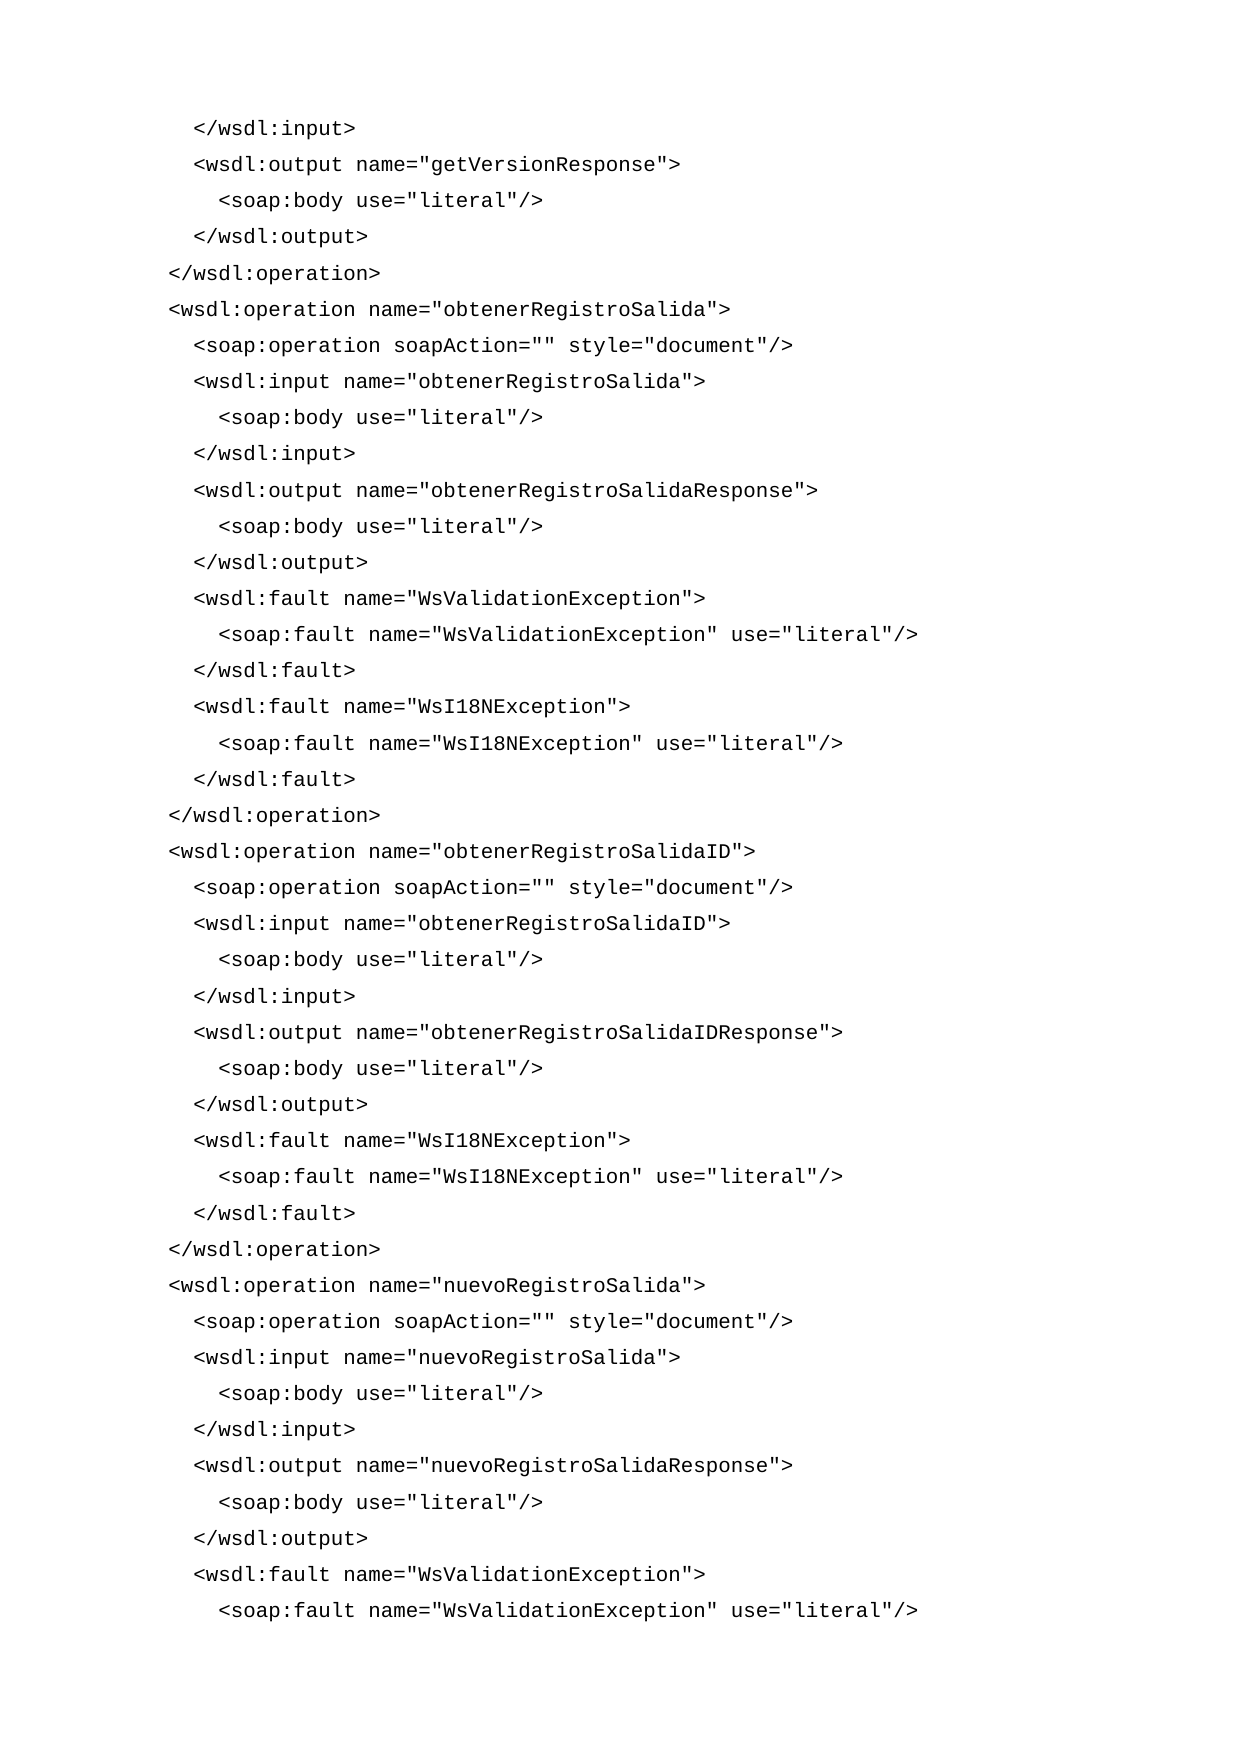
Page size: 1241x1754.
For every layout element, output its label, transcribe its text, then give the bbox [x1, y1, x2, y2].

text </wsdl:operation> [118, 805, 1122, 828]
text <soap:operation soapAction="" style="document"/> [118, 335, 1122, 359]
text </wsdl:output> [118, 1528, 1122, 1551]
text <soap:fault name="WsI18NException" use="literal"/> [118, 733, 1122, 756]
text <wsdl:fault name="WsValidationException"> [118, 588, 1122, 612]
text </wsdl:output> [118, 552, 1122, 576]
text <soap:operation soapAction="" style="document"/> [118, 877, 1122, 901]
text <wsdl:output name="obtenerRegistroSalidaResponse"> [118, 479, 1122, 503]
text </wsdl:operation> [118, 263, 1122, 286]
text <soap:fault name="WsValidationException" use="literal"/> [118, 1600, 1122, 1624]
text <wsdl:operation name="obtenerRegistroSalida"> [118, 299, 1122, 322]
text <wsdl:input name="obtenerRegistroSalida"> [118, 371, 1122, 395]
text <wsdl:output name="getVersionResponse"> [118, 154, 1122, 178]
text <wsdl:fault name="WsI18NException"> [118, 1130, 1122, 1154]
text </wsdl:input> [118, 1419, 1122, 1443]
text <wsdl:fault name="WsI18NException"> [118, 696, 1122, 720]
text <wsdl:operation name="nuevoRegistroSalida"> [118, 1275, 1122, 1298]
text <soap:body use="literal"/> [118, 1058, 1122, 1082]
text </wsdl:input> [118, 118, 1122, 142]
text </wsdl:input> [118, 443, 1122, 467]
text <soap:operation soapAction="" style="document"/> [118, 1311, 1122, 1334]
text <wsdl:output name="nuevoRegistroSalidaResponse"> [118, 1456, 1122, 1479]
text <wsdl:operation name="obtenerRegistroSalidaID"> [118, 841, 1122, 865]
text <soap:body use="literal"/> [118, 190, 1122, 214]
text <wsdl:output name="obtenerRegistroSalidaIDResponse"> [118, 1022, 1122, 1045]
text <soap:body use="literal"/> [118, 516, 1122, 539]
text <wsdl:fault name="WsValidationException"> [118, 1564, 1122, 1588]
text <soap:body use="literal"/> [118, 407, 1122, 431]
text <wsdl:input name="nuevoRegistroSalida"> [118, 1347, 1122, 1371]
text </wsdl:output> [118, 227, 1122, 250]
text <soap:fault name="WsValidationException" use="literal"/> [118, 624, 1122, 648]
text <wsdl:input name="obtenerRegistroSalidaID"> [118, 913, 1122, 937]
text <soap:fault name="WsI18NException" use="literal"/> [118, 1166, 1122, 1190]
text </wsdl:output> [118, 1094, 1122, 1118]
text </wsdl:operation> [118, 1239, 1122, 1262]
text </wsdl:fault> [118, 660, 1122, 684]
text </wsdl:fault> [118, 1202, 1122, 1226]
text </wsdl:input> [118, 986, 1122, 1009]
text </wsdl:fault> [118, 769, 1122, 792]
text <soap:body use="literal"/> [118, 949, 1122, 973]
text <soap:body use="literal"/> [118, 1383, 1122, 1407]
text <soap:body use="literal"/> [118, 1492, 1122, 1515]
